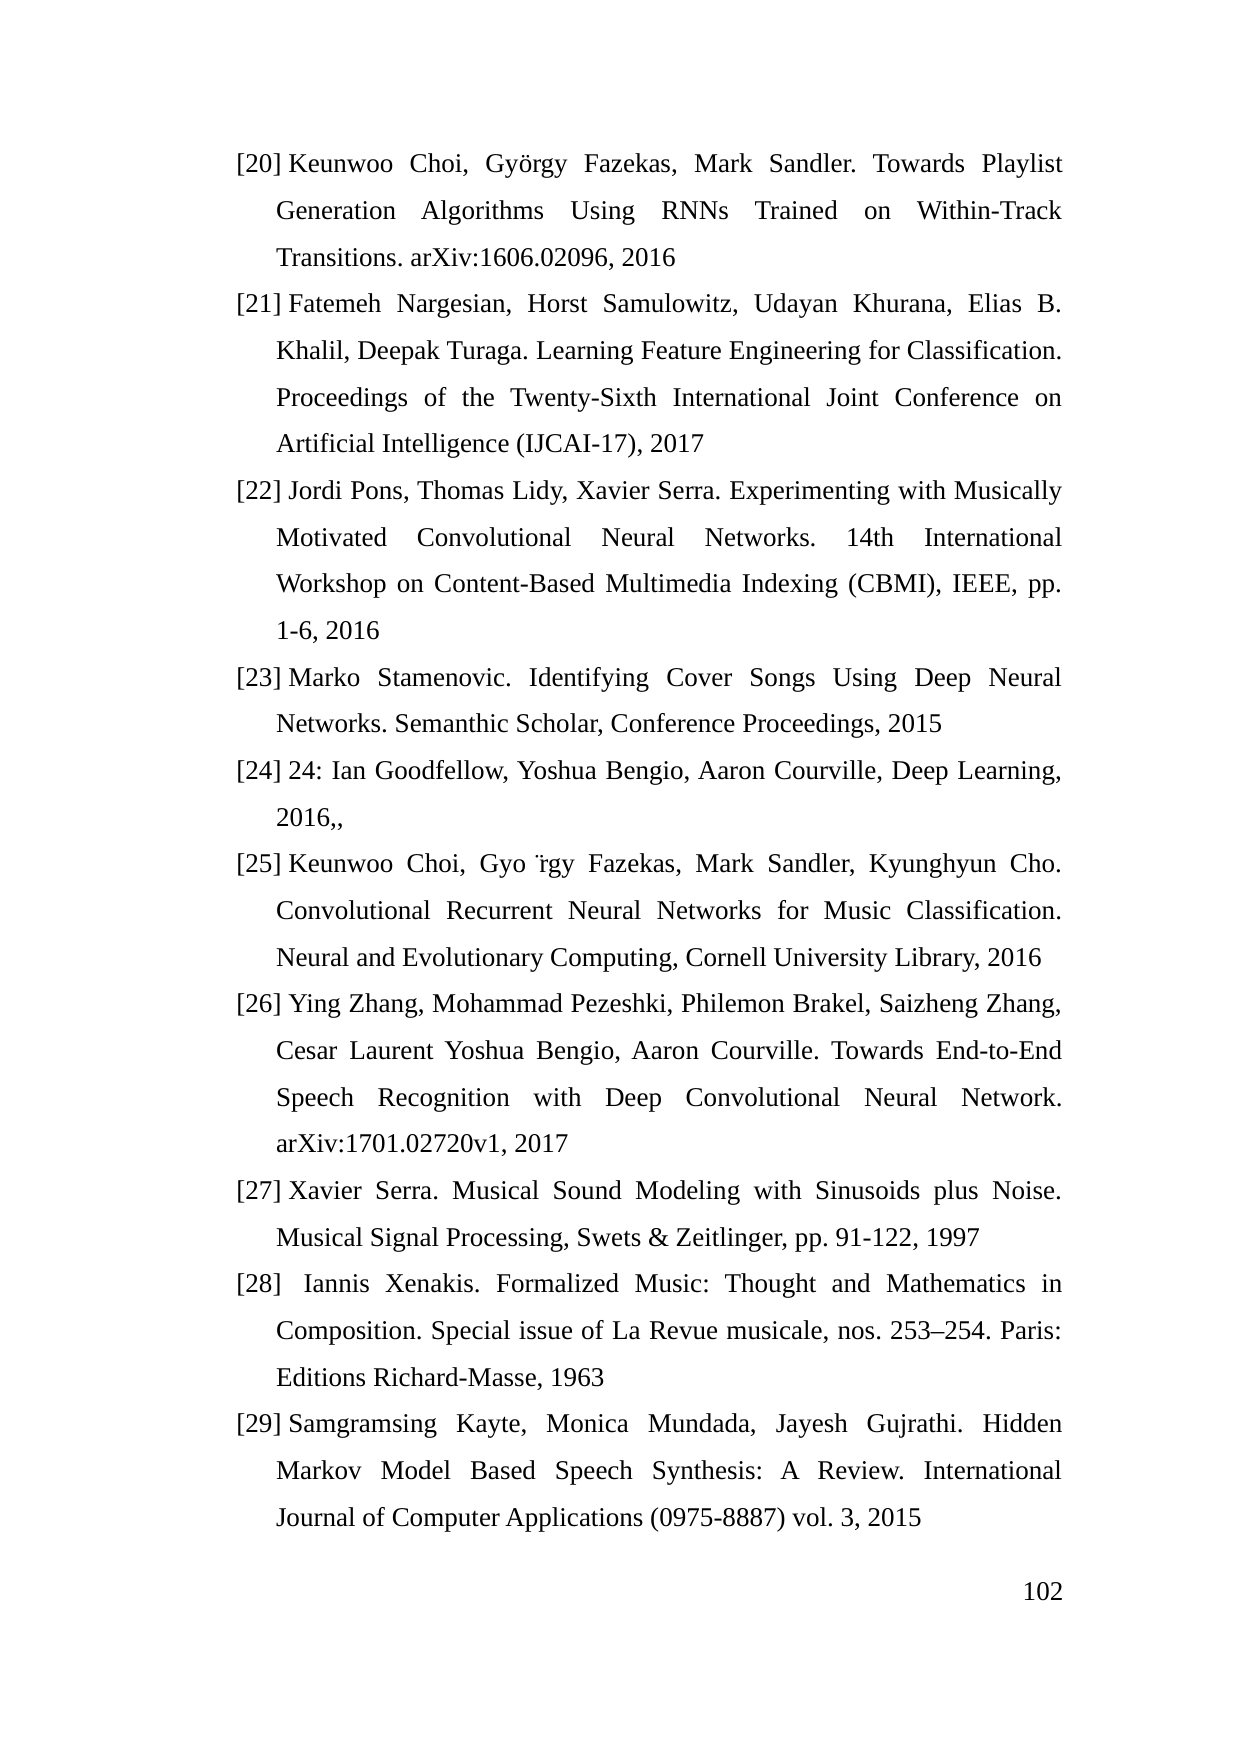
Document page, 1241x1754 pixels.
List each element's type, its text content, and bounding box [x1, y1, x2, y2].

list Marko Stamenovic. Identifying Cover Songs Using Deep Neural Networks. Semanthic Scholar, Conference Proceedings, 2015 [236, 661, 1063, 739]
list 24: Ian Goodfellow, Yoshua Bengio, Aaron Courville, Deep Learning, 2016,, [236, 754, 1063, 832]
list Samgramsing Kayte, Monica Mundada, Jayesh Gujrathi. Hidden Markov Model Based Speech Synthesis: A Review. International Journal of Computer Applications (0975-8887) vol. 3, 2015 [236, 1408, 1063, 1532]
list Xavier Serra. Musical Sound Modeling with Sinusoids plus Noise. Musical Signal Processing, Swets & Zeitlinger, pp. 91-122, 1997 [236, 1174, 1063, 1252]
list Fatemeh Nargesian, Horst Samulowitz, Udayan Khurana, Elias B. Khalil, Deepak Turaga. Learning Feature Engineering for Classification. Proceedings of the Twenty-Sixth International Joint Conference on Artificial Intelligence (IJCAI-17), 2017 [236, 288, 1063, 459]
list Iannis Xenakis. Formalized Music: Thought and Mathematics in Composition. Special issue of La Revue musicale, nos. 253–254. Paris: Editions Richard-Masse, 1963 [236, 1268, 1063, 1392]
list Jordi Pons, Thomas Lidy, Xavier Serra. Experimenting with Musically Motivated Convolutional Neural Networks. 14th International Workshop on Content-Based Multimedia Indexing (CBMI), IEEE, pp. 1-6, 2016 [236, 474, 1063, 645]
list Keunwoo Choi, György Fazekas, Mark Sandler. Towards Playlist Generation Algorithms Using RNNs Trained on Within-Track Transitions. arXiv:1606.02096, 2016 [236, 148, 1063, 272]
list Keunwoo Choi, Gyo ̈rgy Fazekas, Mark Sandler, Kyunghyun Cho. Convolutional Recurrent Neural Networks for Music Classification. Neural and Evolutionary Computing, Cornell University Library, 2016 [236, 848, 1063, 972]
list Ying Zhang, Mohammad Pezeshki, Philemon Brakel, Saizheng Zhang, Cesar Laurent Yoshua Bengio, Aaron Courville. Towards End-to-End Speech Recognition with Deep Convolutional Neural Network. arXiv:1701.02720v1, 2017 [236, 988, 1063, 1159]
